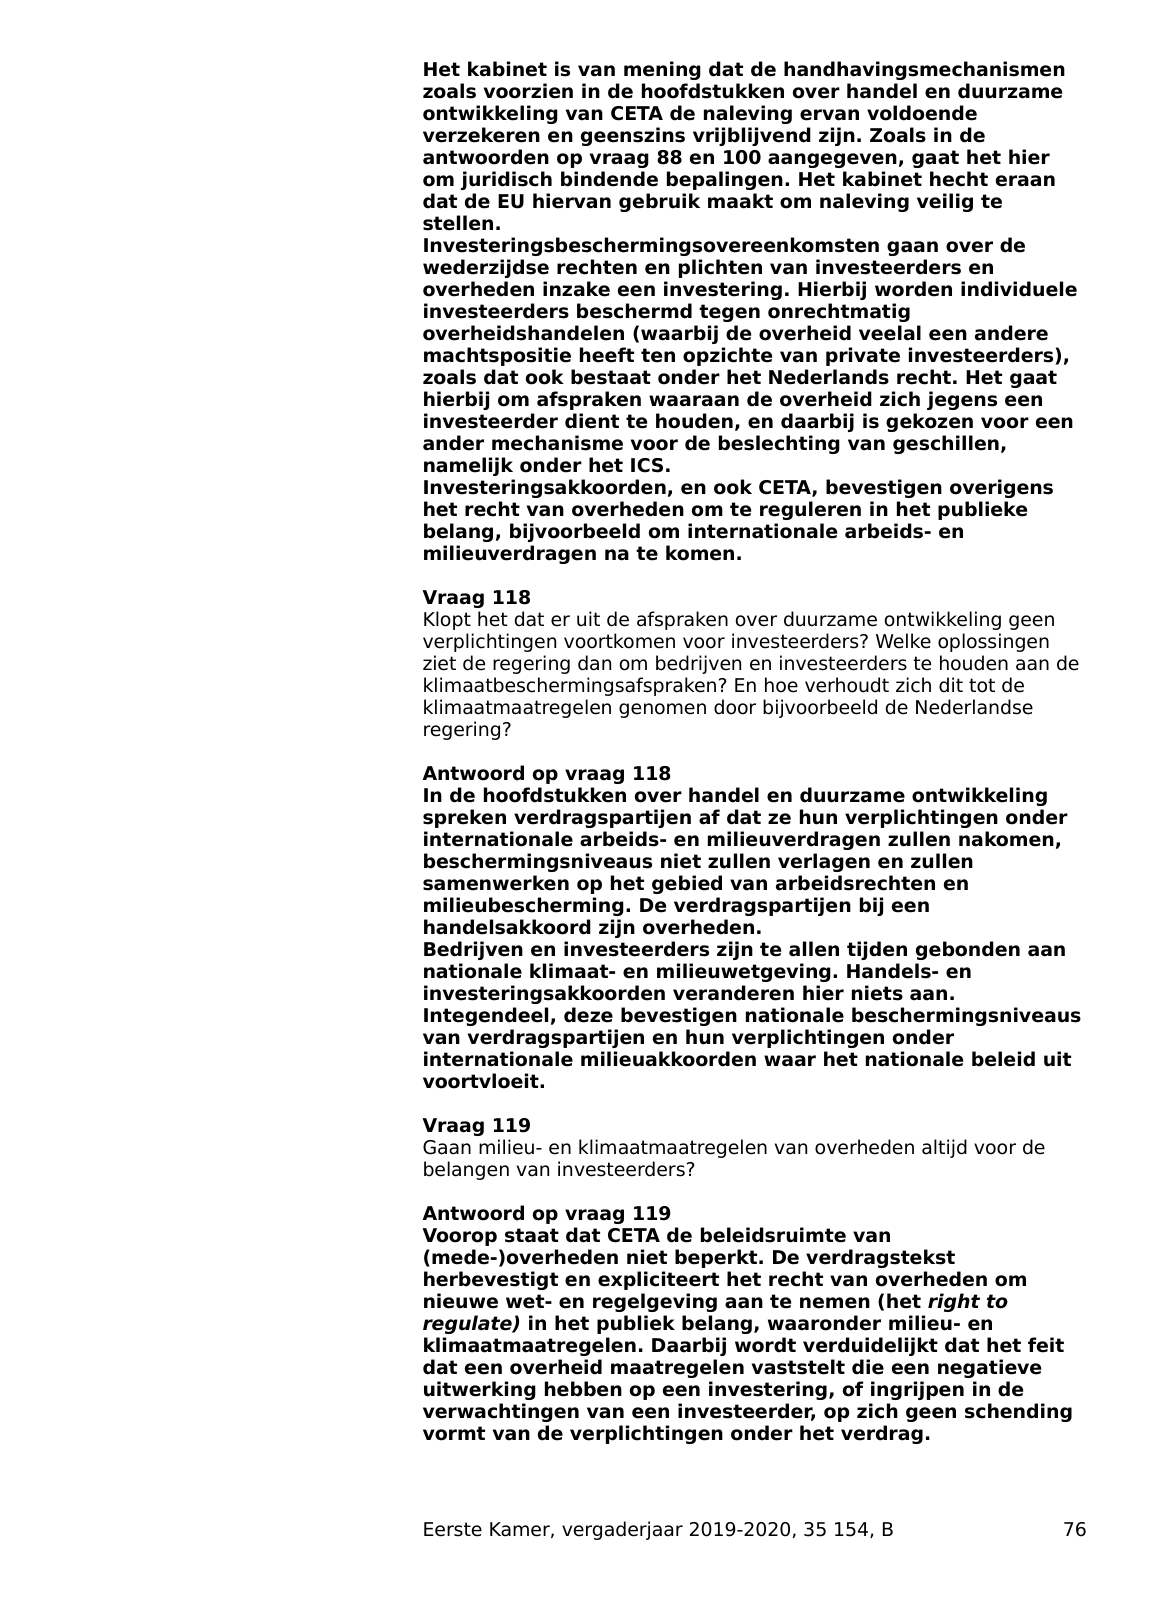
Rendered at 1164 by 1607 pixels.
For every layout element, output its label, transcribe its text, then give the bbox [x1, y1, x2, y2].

text Het kabinet is van mening dat de handhavingsmechanismen zoals voorzien in de hoofdstukken over handel en duurzame ontwikkeling van CETA de naleving ervan voldoende verzekeren en geenszins vrijblijvend zijn. Zoals in de antwoorden op vraag 88 en 100 aangegeven, gaat het hier om juridisch bindende bepalingen. Het kabinet hecht eraan dat de EU hiervan gebruik maakt om naleving veilig te stellen. [422, 59, 1087, 235]
text Vraag 119 [422, 1115, 1087, 1137]
text Antwoord op vraag 118 [422, 763, 1087, 785]
text In de hoofdstukken over handel en duurzame ontwikkeling spreken verdragspartijen af dat ze hun verplichtingen onder internationale arbeids- en milieuverdragen zullen nakomen, beschermingsniveaus niet zullen verlagen en zullen samenwerken op het gebied van arbeidsrechten en milieubescherming. De verdragspartijen bij een handelsakkoord zijn overheden. [422, 785, 1087, 939]
text Investeringsbeschermingsovereenkomsten gaan over de wederzijdse rechten en plichten van investeerders en overheden inzake een investering. Hierbij worden individuele investeerders beschermd tegen onrechtmatig overheidshandelen (waarbij de overheid veelal een andere machtspositie heeft ten opzichte van private investeerders), zoals dat ook bestaat onder het Nederlands recht. Het gaat hierbij om afspraken waaraan de overheid zich jegens een investeerder dient te houden, en daarbij is gekozen voor een ander mechanisme voor de beslechting van geschillen, namelijk onder het ICS. [422, 235, 1087, 477]
text Bedrijven en investeerders zijn te allen tijden gebonden aan nationale klimaat- en milieuwetgeving. Handels- en investeringsakkoorden veranderen hier niets aan. Integendeel, deze bevestigen nationale beschermingsniveaus van verdragspartijen en hun verplichtingen onder internationale milieuakkoorden waar het nationale beleid uit voortvloeit. [422, 939, 1087, 1092]
text Klopt het dat er uit de afspraken over duurzame ontwikkeling geen verplichtingen voortkomen voor investeerders? Welke oplossingen ziet de regering dan om bedrijven en investeerders te houden aan de klimaatbeschermingsafspraken? En hoe verhoudt zich dit tot de klimaatmaatregelen genomen door bijvoorbeeld de Nederlandse regering? [422, 609, 1087, 741]
text Vraag 118 [422, 587, 1087, 609]
text Gaan milieu- en klimaatmaatregelen van overheden altijd voor de belangen van investeerders? [422, 1137, 1087, 1181]
text Voorop staat dat CETA de beleidsruimte van (mede-)overheden niet beperkt. De verdragstekst herbevestigt en expliciteert het recht van overheden om nieuwe wet- en regelgeving aan te nemen (het right to regulate) in het publiek belang, waaronder milieu- en klimaatmaatregelen. Daarbij wordt verduidelijkt dat het feit dat een overheid maatregelen vaststelt die een negatieve uitwerking hebben op een investering, of ingrijpen in de verwachtingen van een investeerder, op zich geen schending vormt van de verplichtingen onder het verdrag. [422, 1225, 1087, 1444]
text Antwoord op vraag 119 [422, 1203, 1087, 1225]
text Investeringsakkoorden, en ook CETA, bevestigen overigens het recht van overheden om te reguleren in het publieke belang, bijvoorbeeld om internationale arbeids- en milieuverdragen na te komen. [422, 477, 1087, 564]
